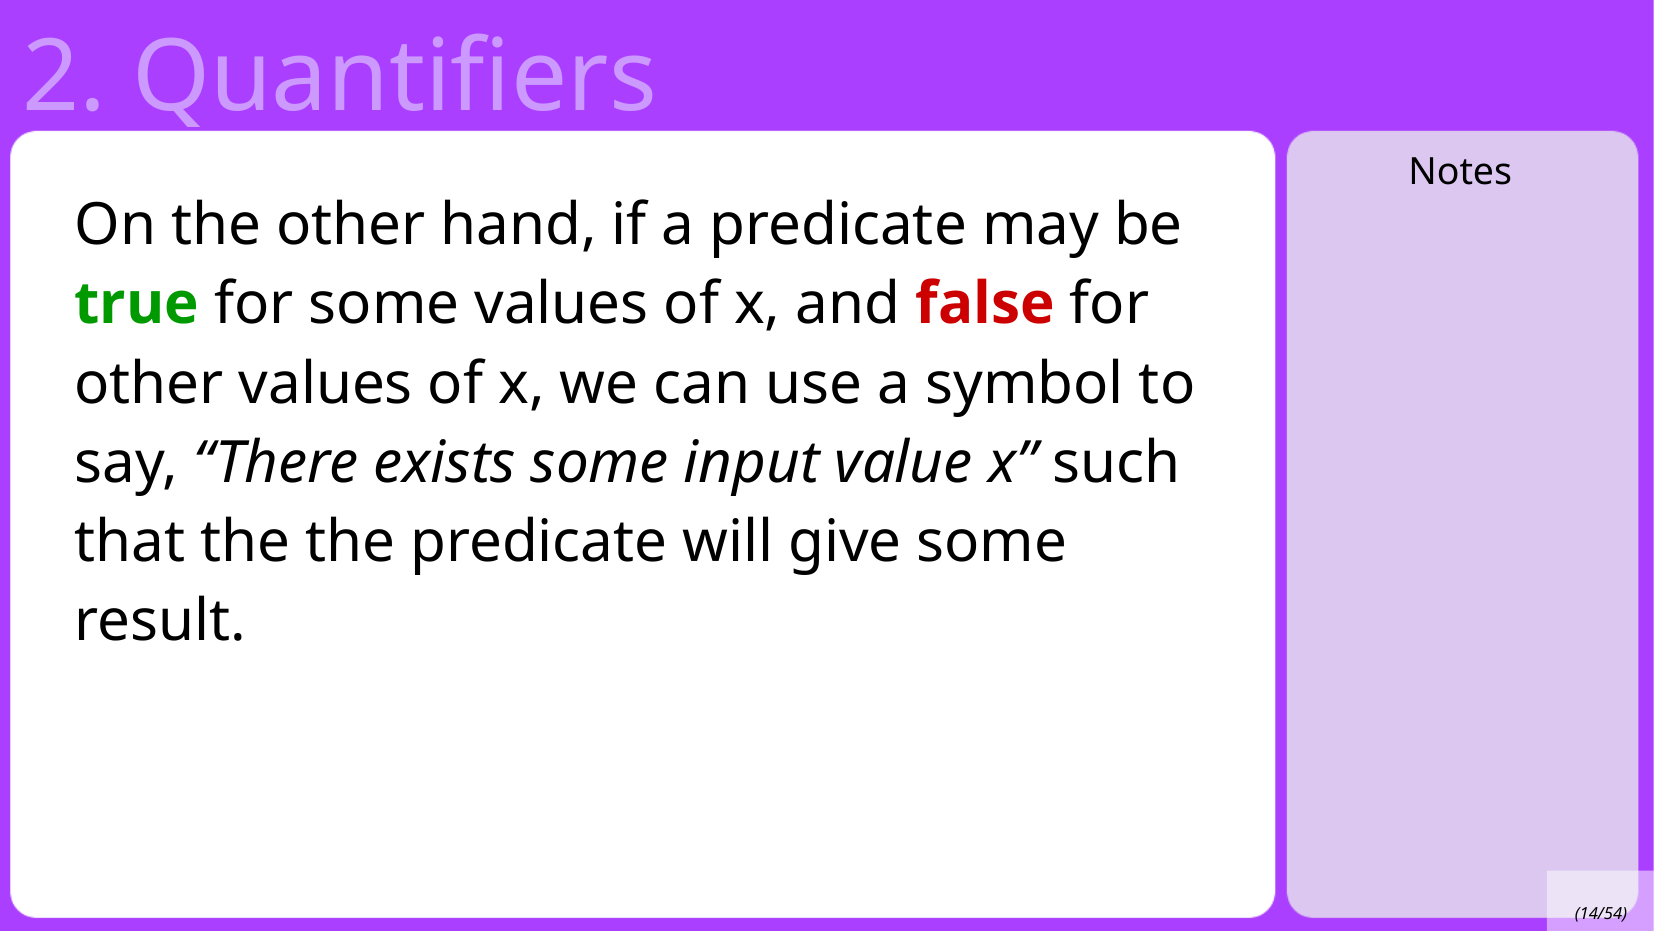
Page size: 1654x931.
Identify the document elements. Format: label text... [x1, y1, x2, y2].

text_box On the other hand, if a predicate may be true for some values of x, and false for other values of x, we can use a symbol to say, “There exists some input value x” such that the the predicate will give some result. [74, 182, 1238, 509]
text_box (<number>/54) [1546, 877, 1654, 931]
picture [0, 0, 1654, 931]
title 2. Quantifiers [22, 13, 1511, 130]
text_box Notes [1290, 141, 1631, 199]
